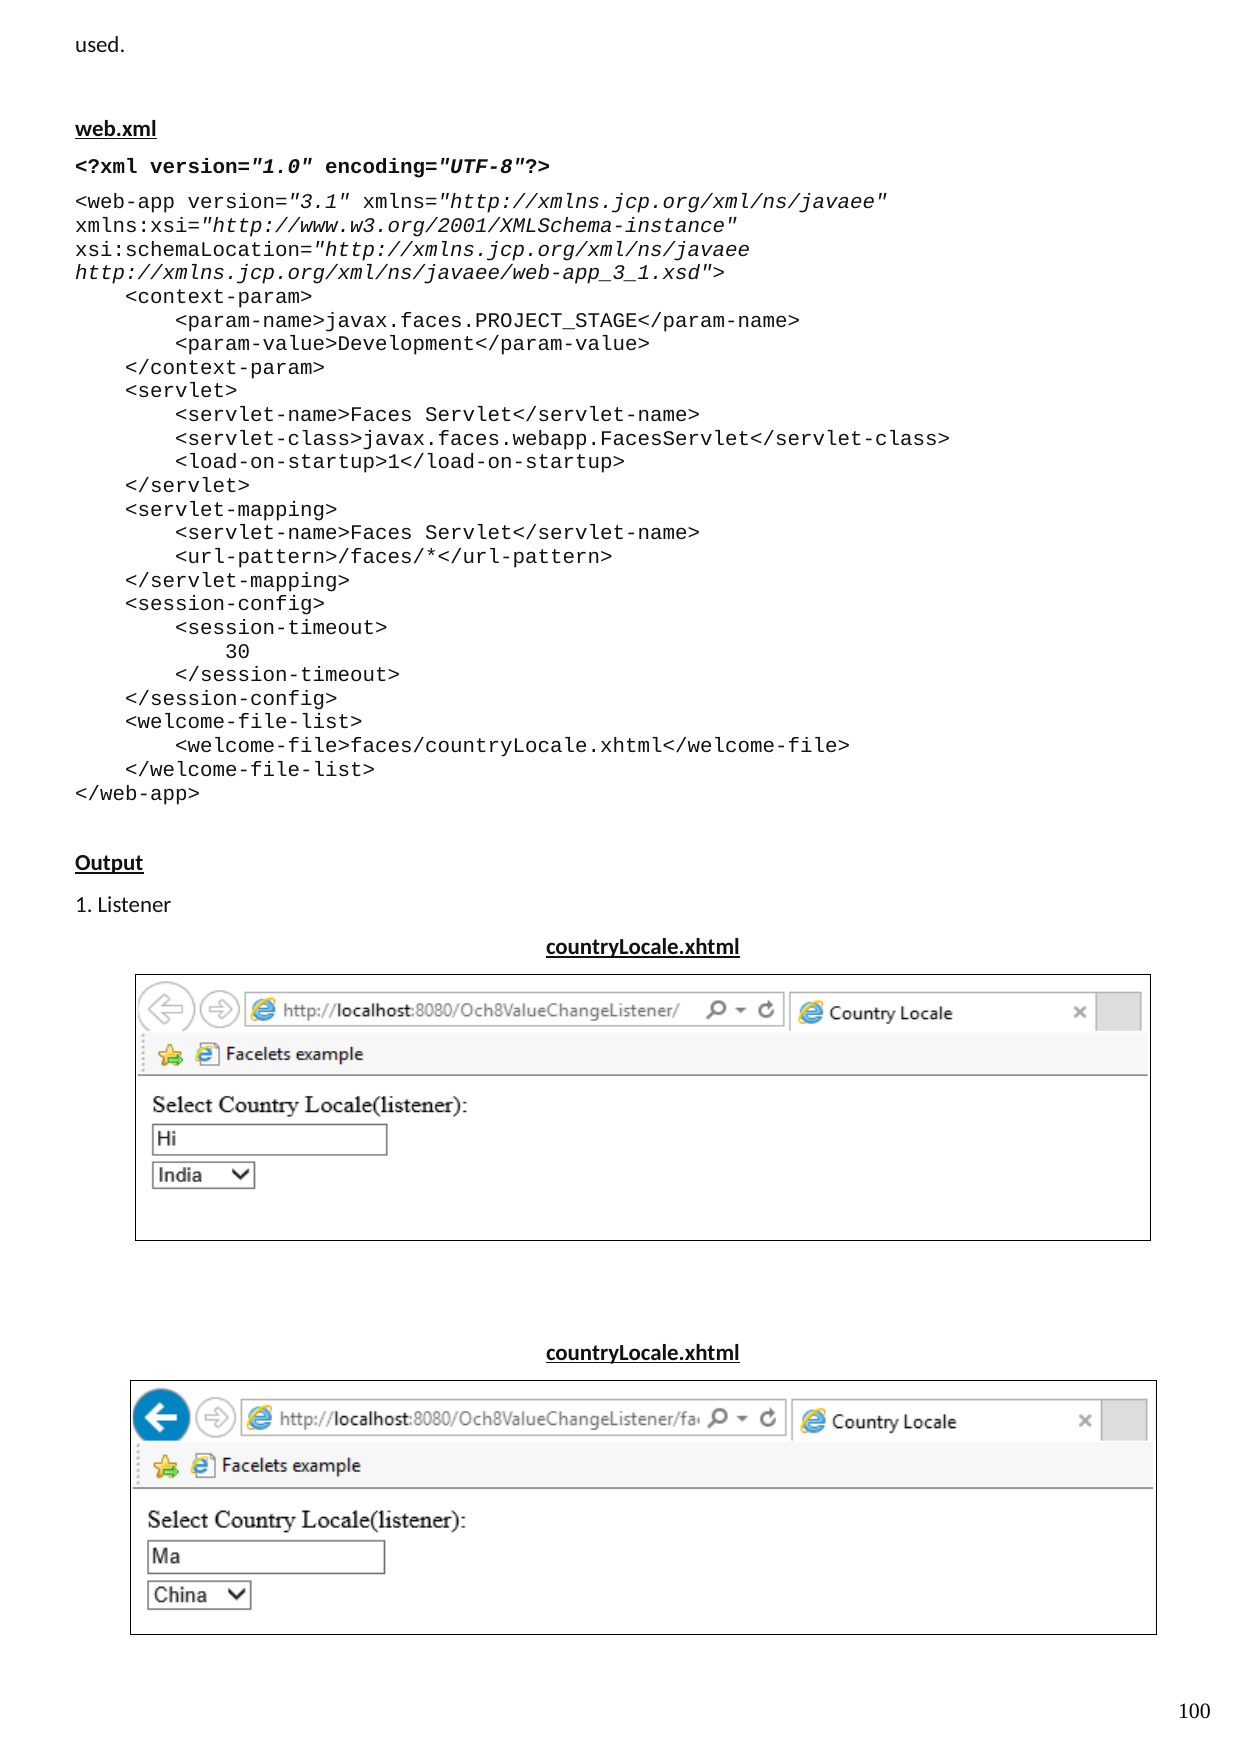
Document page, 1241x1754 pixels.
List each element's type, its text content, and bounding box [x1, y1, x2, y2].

text countryLocale.xhtml [75, 1338, 1211, 1366]
text <servlet-name>Faces Servlet</servlet-name> [75, 522, 1211, 546]
text 1. Listener [75, 890, 1211, 918]
text <load-on-startup>1</load-on-startup> [75, 451, 1211, 475]
text web.xml [75, 114, 1211, 142]
text <web-app version="3.1" xmlns="http://xmlns.jcp.org/xml/ns/javaee" xmlns:xsi="http://www.w3.org/2001/XMLSchema-instance" xsi:schemaLocation="http://xmlns.jcp.org/xml/ns/javaee http://xmlns.jcp.org/xml/ns/javaee/web-app_3_1.xsd"> [75, 191, 1211, 286]
text </context-param> [75, 357, 1211, 381]
text </servlet-mapping> [75, 570, 1211, 593]
text <servlet> [75, 381, 1211, 404]
text countryLocale.xhtml [75, 932, 1211, 960]
text <welcome-file-list> [75, 712, 1211, 735]
text used. [75, 30, 1211, 58]
text <session-config> [75, 593, 1211, 617]
text </web-app> [75, 782, 1211, 806]
text </servlet> [75, 475, 1211, 499]
text </session-config> [75, 688, 1211, 712]
text <welcome-file>faces/countryLocale.xhtml</welcome-file> [75, 735, 1211, 759]
text </welcome-file-list> [75, 759, 1211, 782]
text 30 [75, 641, 1211, 664]
text <context-param> [75, 286, 1211, 309]
list Output [75, 848, 1211, 876]
text <param-name>javax.faces.PROJECT_STAGE</param-name> [75, 309, 1211, 333]
text </session-timeout> [75, 664, 1211, 688]
text <param-value>Development</param-value> [75, 333, 1211, 357]
text <session-timeout> [75, 617, 1211, 641]
text <servlet-mapping> [75, 499, 1211, 522]
text <url-pattern>/faces/*</url-pattern> [75, 546, 1211, 570]
text <servlet-name>Faces Servlet</servlet-name> [75, 404, 1211, 428]
text <?xml version="1.0" encoding="UTF-8"?> [75, 156, 1211, 179]
text <servlet-class>javax.faces.webapp.FacesServlet</servlet-class> [75, 428, 1211, 451]
